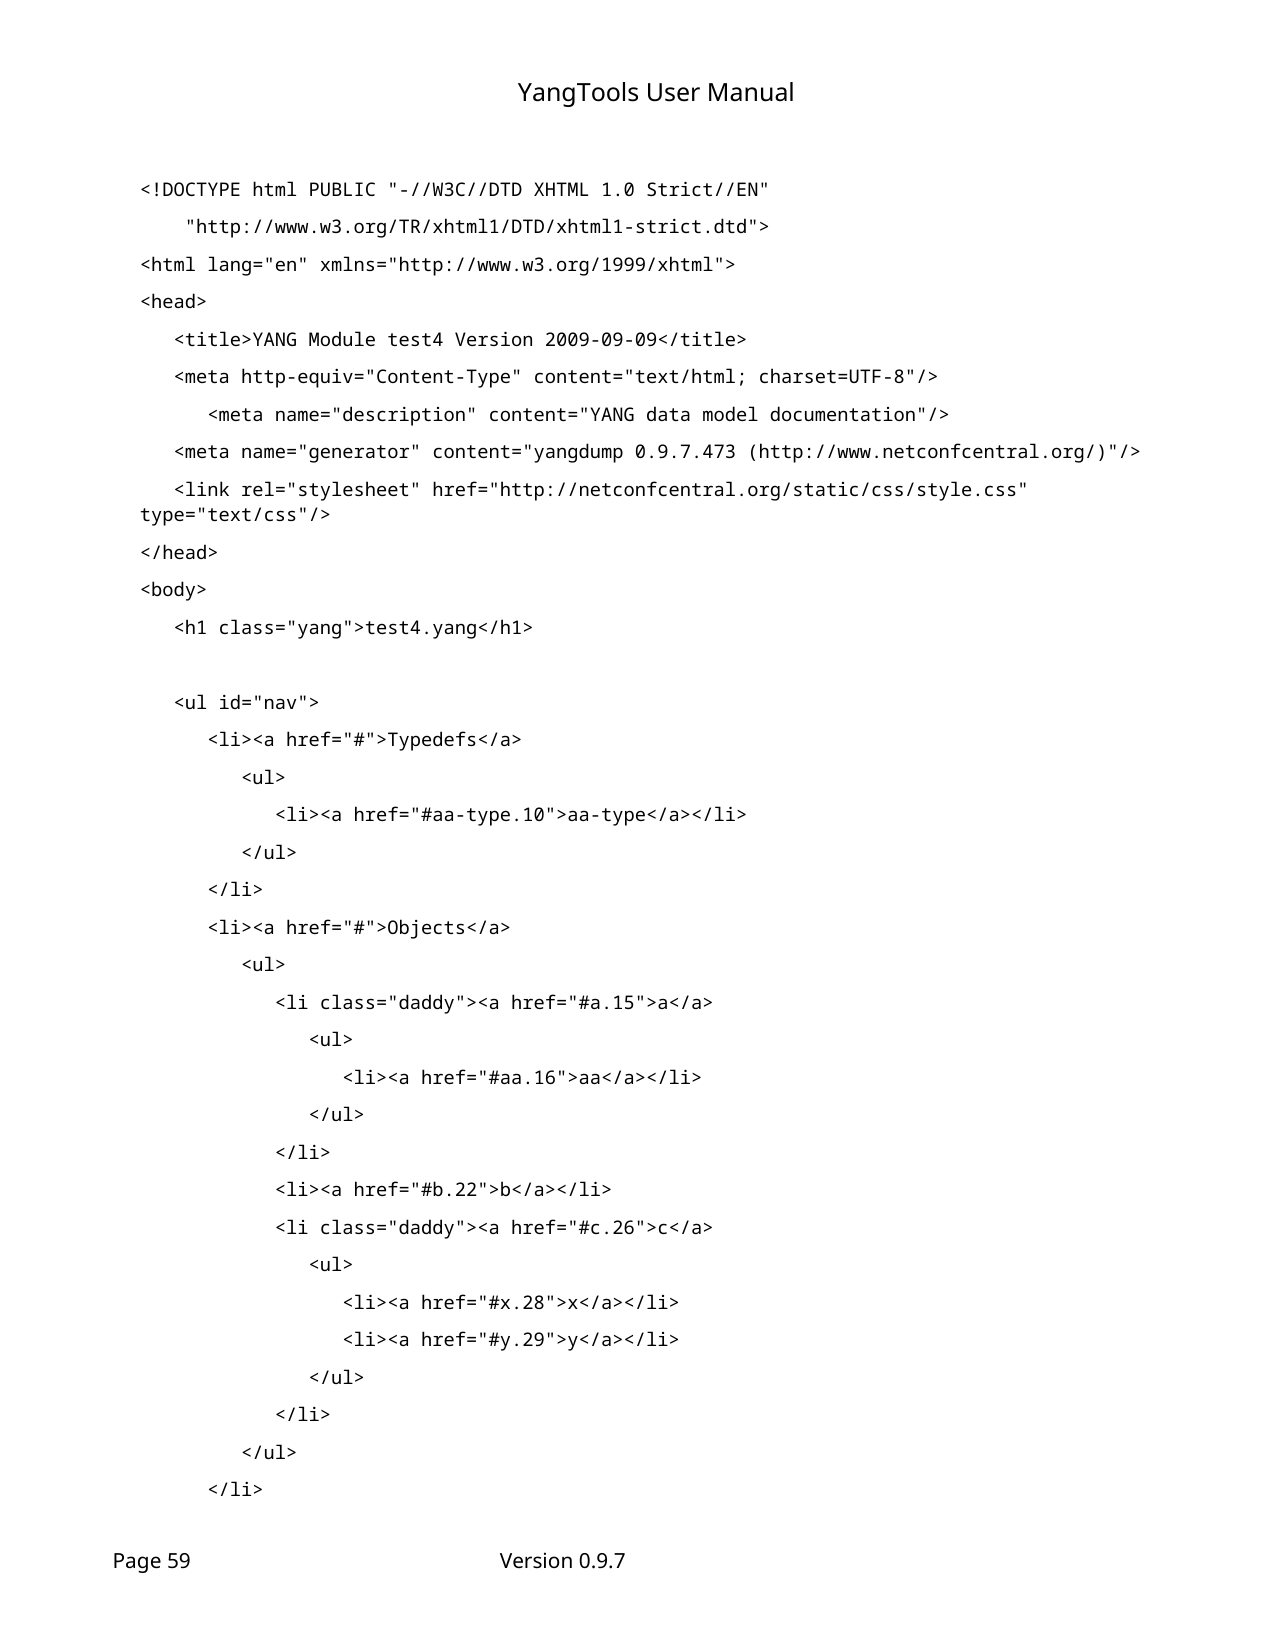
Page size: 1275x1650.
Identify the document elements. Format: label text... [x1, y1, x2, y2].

text <li><a href="#y.29">y</a></li> [139, 1327, 1200, 1352]
text <li class="daddy"><a href="#a.15">a</a> [139, 989, 1200, 1014]
text <li class="daddy"><a href="#c.26">c</a> [139, 1214, 1200, 1239]
text <meta http-equiv="Content-Type" content="text/html; charset=UTF-8"/> [139, 363, 1200, 389]
text </li> [139, 1402, 1200, 1427]
text <html lang="en" xmlns="http://www.w3.org/1999/xhtml"> [139, 251, 1200, 277]
text <body> [139, 577, 1200, 602]
text <h1 class="yang">test4.yang</h1> [139, 614, 1200, 639]
text <ul id="nav"> [139, 689, 1200, 714]
text <li><a href="#">Typedefs</a> [139, 727, 1200, 752]
text <li><a href="#x.28">x</a></li> [139, 1289, 1200, 1314]
text <li><a href="#aa.16">aa</a></li> [139, 1064, 1200, 1089]
text </li> [139, 1477, 1200, 1502]
text </ul> [139, 1102, 1200, 1127]
text </ul> [139, 1439, 1200, 1464]
text <link rel="stylesheet" href="http://netconfcentral.org/static/css/style.css" type="text/css"/> [139, 476, 1200, 527]
text <li><a href="#">Objects</a> [139, 914, 1200, 939]
text <!DOCTYPE html PUBLIC "-//W3C//DTD XHTML 1.0 Strict//EN" [139, 176, 1200, 202]
text <title>YANG Module test4 Version 2009-09-09</title> [139, 326, 1200, 352]
text <meta name="generator" content="yangdump 0.9.7.473 (http://www.netconfcentral.org/)"/> [139, 438, 1200, 464]
text <ul> [139, 1027, 1200, 1052]
text </ul> [139, 839, 1200, 864]
text <ul> [139, 764, 1200, 789]
text </head> [139, 539, 1200, 564]
text </li> [139, 1139, 1200, 1164]
text </ul> [139, 1364, 1200, 1389]
text <meta name="description" content="YANG data model documentation"/> [139, 401, 1200, 427]
text <ul> [139, 1252, 1200, 1277]
text <li><a href="#aa-type.10">aa-type</a></li> [139, 802, 1200, 827]
text <li><a href="#b.22">b</a></li> [139, 1177, 1200, 1202]
text </li> [139, 877, 1200, 902]
text "http://www.w3.org/TR/xhtml1/DTD/xhtml1-strict.dtd"> [139, 213, 1200, 239]
text <ul> [139, 952, 1200, 977]
text <head> [139, 288, 1200, 314]
